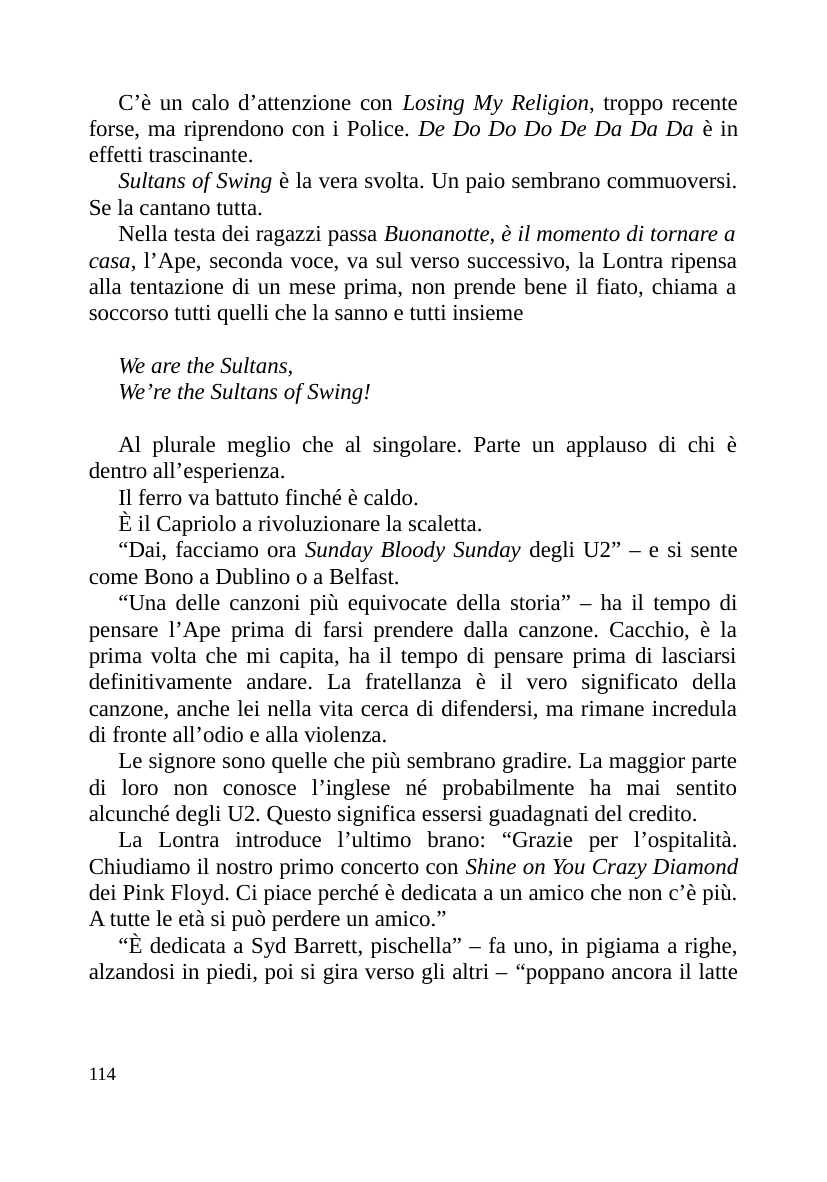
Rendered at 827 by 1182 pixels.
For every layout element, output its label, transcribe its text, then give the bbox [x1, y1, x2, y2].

text “è dedicata a Syd Barrett, pischella” ‒ fa uno, in pigiama a righe, alzandosi in piedi, poi si gira verso gli altri ‒ “poppano ancora il latte [88, 932, 738, 984]
text è il Capriolo a rivoluzionare la scaletta. [88, 510, 738, 537]
text C’è un calo d’attenzione con Losing My Religion, troppo recente forse, ma riprendono con i Police. De Do Do Do De Da Da Da è in effetti trascinante. [88, 88, 738, 168]
text Al plurale meglio che al singolare. Parte un applauso di chi è dentro all’esperienza. [88, 431, 738, 484]
text We’re the Sultans of Swing! [88, 378, 738, 405]
text “Una delle canzoni più equivocate della storia” ‒ ha il tempo di pensare l’Ape prima di farsi prendere dalla canzone. Cacchio, è la prima volta che mi capita, ha il tempo di pensare prima di lasciarsi definitivamente andare. La fratellanza è il vero significato della canzone, anche lei nella vita cerca di difendersi, ma rimane incredula di fronte all’odio e alla violenza. [88, 589, 738, 747]
text Nella testa dei ragazzi passa Buonanotte, è il momento di tornare a casa, l’Ape, seconda voce, va sul verso successivo, la Lontra ripensa alla tentazione di un mese prima, non prende bene il fiato, chiama a soccorso tutti quelli che la sanno e tutti insieme [88, 220, 738, 326]
text Le signore sono quelle che più sembrano gradire. La maggior parte di loro non conosce l’inglese né probabilmente ha mai sentito alcunché degli U2. Questo significa essersi guadagnati del credito. [88, 747, 738, 826]
text La Lontra introduce l’ultimo brano: “Grazie per l’ospitalità. Chiudiamo il nostro primo concerto con Shine on You Crazy Diamond dei Pink Floyd. Ci piace perché è dedicata a un amico che non c’è più. A tutte le età si può perdere un amico.” [88, 826, 738, 932]
text Sultans of Swing è la vera svolta. Un paio sembrano commuoversi. Se la cantano tutta. [88, 168, 738, 220]
text “Dai, facciamo ora Sunday Bloody Sunday degli U2” ‒ e si sente come Bono a Dublino o a Belfast. [88, 537, 738, 589]
text We are the Sultans, [88, 352, 738, 378]
text Il ferro va battuto finché è caldo. [88, 484, 738, 510]
